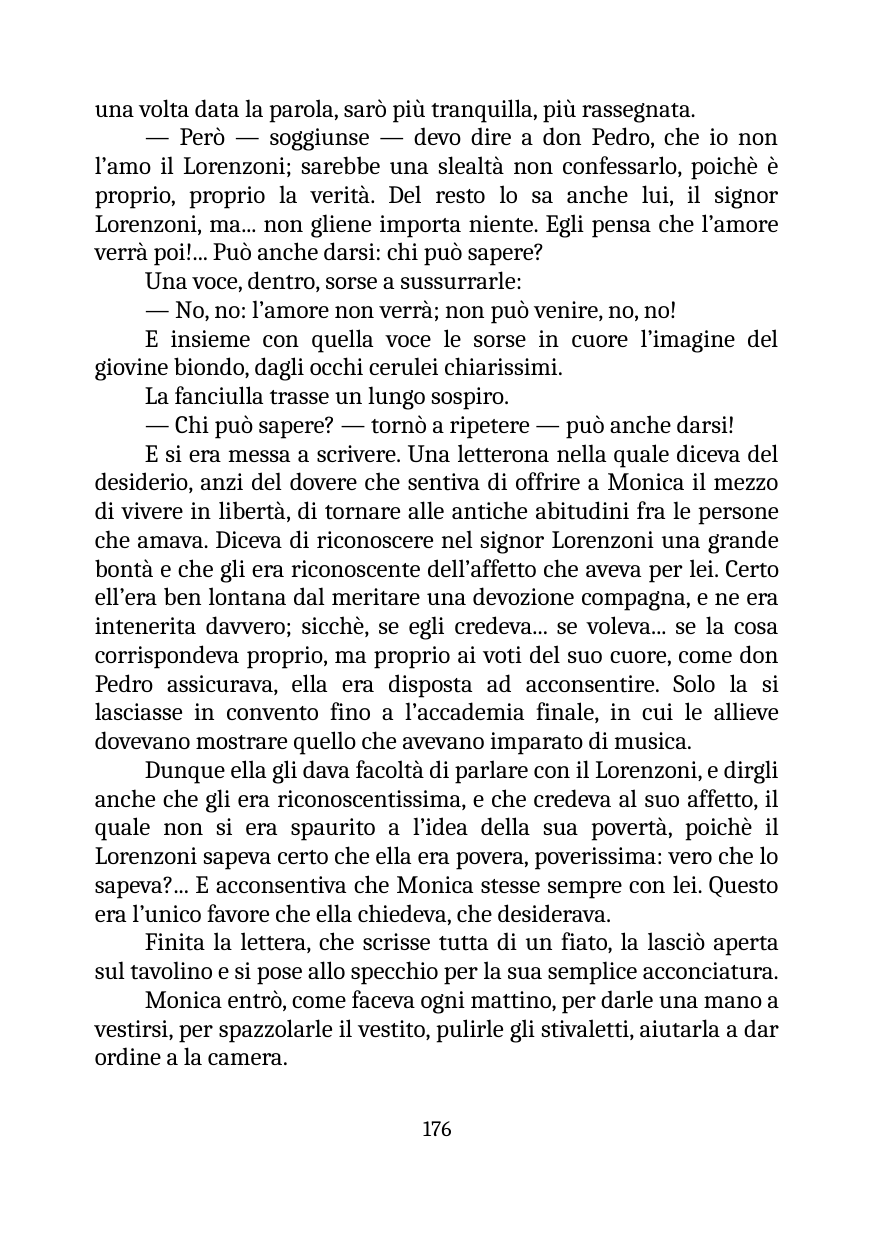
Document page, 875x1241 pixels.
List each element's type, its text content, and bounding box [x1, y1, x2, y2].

text Finita la lettera, che scrisse tutta di un fiato, la lasciò aperta sul tavolino e si pose allo specchio per la sua semplice acconciatura. [94, 928, 779, 986]
text — No, no: l’amore non verrà; non può venire, no, no! [94, 296, 779, 324]
text Monica entrò, come faceva ogni mattino, per darle una mano a vestirsi, per spazzolarle il vestito, pulirle gli stivaletti, aiutarla a dar ordine a la camera. [94, 986, 779, 1072]
text E insieme con quella voce le sorse in cuore l’imagine del giovine biondo, dagli occhi cerulei chiarissimi. [94, 324, 779, 382]
text — Però — soggiunse — devo dire a don Pedro, che io non l’amo il Lorenzoni; sarebbe una slealtà non confessarlo, poichè è proprio, proprio la verità. Del resto lo sa anche lui, il signor Lorenzoni, ma... non gliene importa niente. Egli pensa che l’amore verrà poi!... Può anche darsi: chi può sapere? [94, 123, 779, 267]
text — Chi può sapere? — tornò a ripetere — può anche darsi! [94, 411, 779, 439]
text una volta data la parola, sarò più tranquilla, più rassegnata. [94, 94, 779, 123]
text La fanciulla trasse un lungo sospiro. [94, 382, 779, 411]
text Dunque ella gli dava facoltà di parlare con il Lorenzoni, e dirgli anche che gli era riconoscentissima, e che credeva al suo affetto, il quale non si era spaurito a l’idea della sua povertà, poichè il Lorenzoni sapeva certo che ella era povera, poverissima: vero che lo sapeva?... E acconsentiva che Monica stesse sempre con lei. Questo era l’unico favore che ella chiedeva, che desiderava. [94, 756, 779, 928]
text E si era messa a scrivere. Una letterona nella quale diceva del desiderio, anzi del dovere che sentiva di offrire a Monica il mezzo di vivere in libertà, di tornare alle antiche abitudini fra le persone che amava. Diceva di riconoscere nel signor Lorenzoni una grande bontà e che gli era riconoscente dell’affetto che aveva per lei. Certo ell’era ben lontana dal meritare una devozione compagna, e ne era intenerita davvero; sicchè, se egli credeva... se voleva... se la cosa corrispondeva proprio, ma proprio ai voti del suo cuore, come don Pedro assicurava, ella era disposta ad acconsentire. Solo la si lasciasse in convento fino a l’accademia finale, in cui le allieve dovevano mostrare quello che avevano imparato di musica. [94, 439, 779, 756]
text Una voce, dentro, sorse a sussurrarle: [94, 267, 779, 296]
